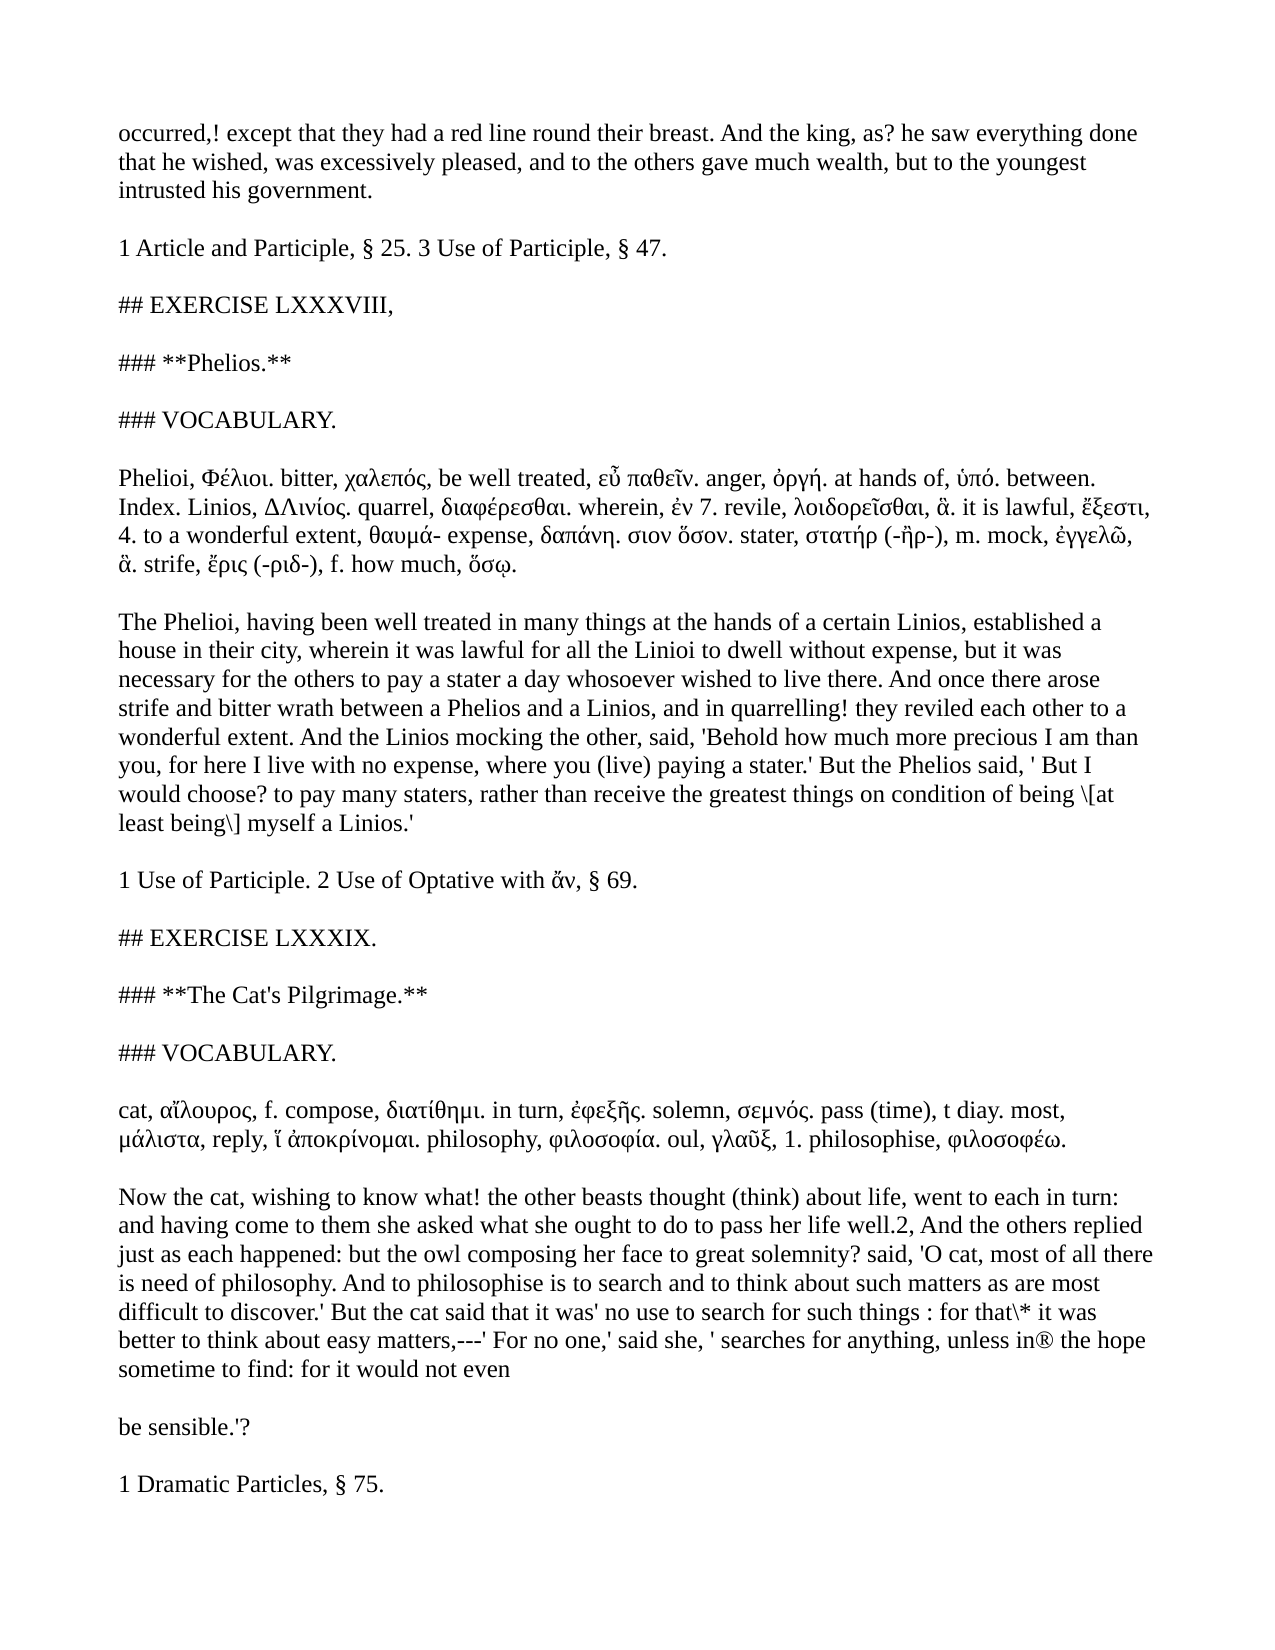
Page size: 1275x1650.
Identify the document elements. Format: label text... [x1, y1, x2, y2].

text The Phelioi, having been well treated in many things at the hands of a certain Linios, established a house in their city, wherein it was lawful for all the Linioi to dwell without expense, but it was necessary for the others to pay a stater a day whosoever wished to live there. And once there arose strife and bitter wrath between a Phelios and a Linios, and in quarrelling! they reviled each other to a wonderful extent. And the Linios mocking the other, said, 'Behold how much more precious I am than you, for here I live with no expense, where you (live) paying a stater.' But the Phelios said, ' But I would choose? to pay many staters, rather than receive the greatest things on condition of being \[at least being\] myself a Linios.' [118, 607, 1157, 837]
text Now the cat, wishing to know what! the other beasts thought (think) about life, went to each in turn: and having come to them she asked what she ought to do to pass her life well.2, And the others replied just as each happened: but the owl composing her face to great solemnity? said, 'O cat, most of all there is need of philosophy. And to philosophise is to search and to think about such matters as are most difficult to discover.' But the cat said that it was' no use to search for such things : for that\* it was better to think about easy matters,---' For no one,' said she, ' searches for anything, unless in® the hope sometime to find: for it would not even [118, 1182, 1157, 1383]
text be sensible.'? [118, 1412, 1157, 1441]
text cat, αἴλουρος, f. compose, διατίθημι. in turn, ἐφεξῆς. solemn, σεμνός. pass (time), t diay. most, μάλιστα, reply, ἵ ἀποκρίνομαι. philosophy, φιλοσοφία. oul, γλαῦξ, 1. philosophise, φιλοσοφέω. [118, 1096, 1157, 1153]
text 1 Dramatic Particles, § 75. [118, 1469, 1157, 1498]
text ### **The Cat's Pilgrimage.** [118, 981, 1157, 1009]
text ### **Phelios.** [118, 348, 1157, 377]
text ### VOCABULARY. [118, 406, 1157, 434]
text 1 Use of Participle. 2 Use of Optative with ἄν, § 69. [118, 866, 1157, 894]
text ## EXERCISE LXXXVIII, [118, 291, 1157, 319]
text 1 Article and Participle, § 25. 3 Use of Participle, § 47. [118, 233, 1157, 262]
text ## EXERCISE LXXXIX. [118, 923, 1157, 952]
text occurred,! except that they had a red line round their breast. And the king, as? he saw everything done that he wished, was excessively pleased, and to the others gave much wealth, but to the youngest intrusted his government. [118, 118, 1157, 204]
text ### VOCABULARY. [118, 1038, 1157, 1067]
text Phelioi, Φέλιοι. bitter, χαλεπός, be well treated, εὖ παθεῖν. anger, ὀργή. at hands of, ὑπό. between. Index. Linios, ΔΛινίος. quarrel, διαφέρεσθαι. wherein, ἐν 7. revile, λοιδορεῖσθαι, ἃ. it is lawful, ἔξεστι, 4. to a wonderful extent, θαυμά- expense, δαπάνη. σιον ὅσον. stater, στατήρ (-ἢρ-), m. mock, ἐγγελῶ, ἃ. strife, ἔρις (-ριδ-), f. how much, ὅσῳ. [118, 463, 1157, 578]
